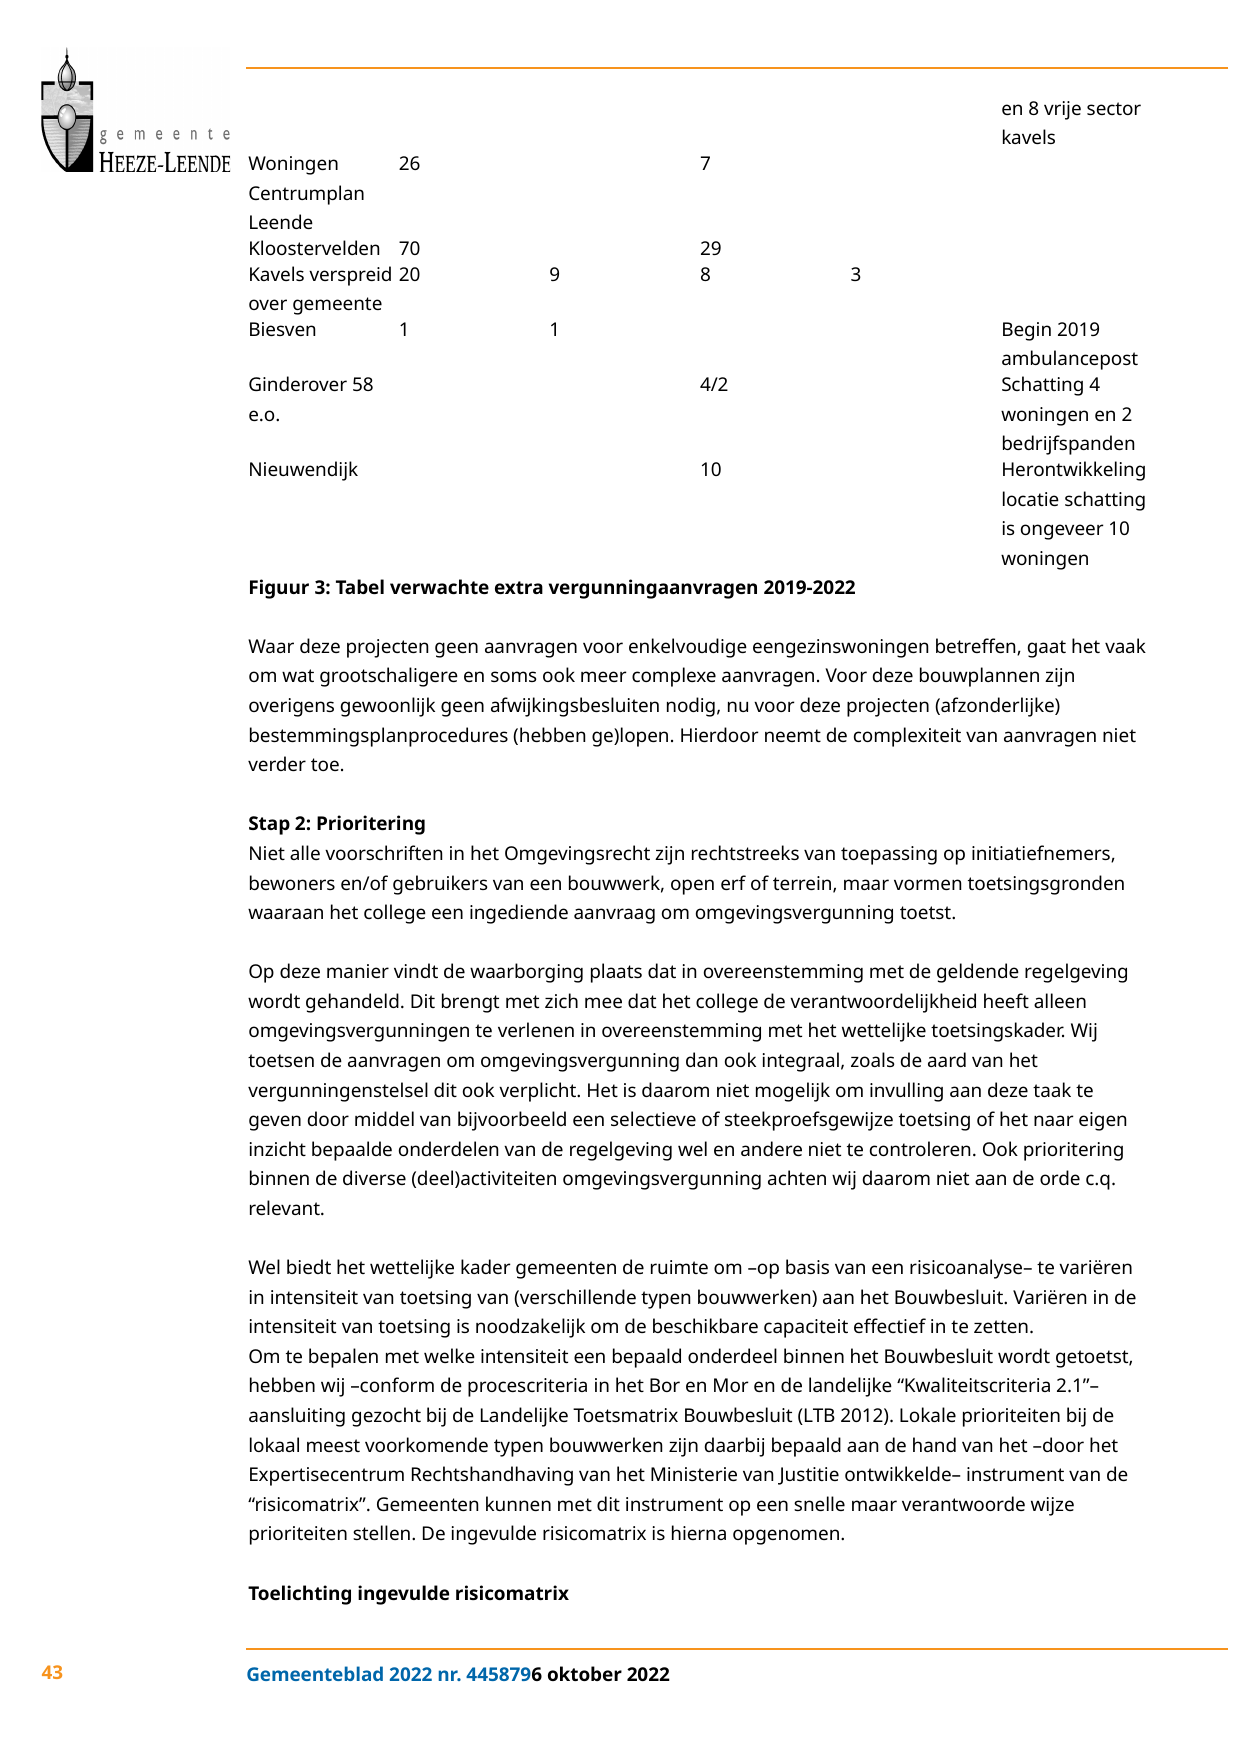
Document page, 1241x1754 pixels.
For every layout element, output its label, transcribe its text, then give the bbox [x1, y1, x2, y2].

table_cell [1001, 150, 1152, 235]
text Om te bepalen met welke intensiteit een bepaald onderdeel binnen het Bouwbesluit wordt getoetst, hebben wij –conform de procescriteria in het Bor en Mor en de landelijke “Kwaliteitscriteria 2.1”– aansluiting gezocht bij de Landelijke Toetsmatrix Bouwbesluit (LTB 2012). Lokale prioriteiten bij de lokaal meest voorkomende typen bouwwerken zijn daarbij bepaald aan de hand van het –door het Expertisecentrum Rechtshandhaving van het Ministerie van Justitie ontwikkelde– instrument van de “risicomatrix”. Gemeenten kunnen met dit instrument op een snelle maar verantwoorde wijze prioriteiten stellen. De ingevulde risicomatrix is hierna opgenomen. [248, 1343, 1152, 1546]
table_cell 4/2 [700, 371, 850, 456]
table_cell [549, 235, 700, 261]
table_cell [850, 316, 1001, 371]
table_cell 10 [700, 456, 850, 571]
table_cell 8 [700, 261, 850, 316]
table_cell en 8 vrije sector kavels [1001, 95, 1152, 150]
table_cell 3 [850, 261, 1001, 316]
table_cell [850, 150, 1001, 235]
table_cell [248, 95, 398, 150]
table_cell Woningen Centrumplan Leende [248, 150, 398, 235]
table_cell Nieuwendijk [248, 456, 398, 571]
table_cell Herontwikkeling locatie schatting is ongeveer 10 woningen [1001, 456, 1152, 571]
text Niet alle voorschriften in het Omgevingsrecht zijn rechtstreeks van toepassing op initiatiefnemers, bewoners en/of gebruikers van een bouwwerk, open erf of terrein, maar vormen toetsingsgronden waaraan het college een ingediende aanvraag om omgevingsvergunning toetst. [248, 840, 1152, 925]
text Figuur 3: Tabel verwachte extra vergunningaanvragen 2019-2022 [248, 574, 1152, 600]
table_cell 9 [549, 261, 700, 316]
table_cell [399, 371, 549, 456]
table_cell Begin 2019 ambulancepost [1001, 316, 1152, 371]
table_cell [700, 316, 850, 371]
table_cell [399, 456, 549, 571]
table_cell Biesven [248, 316, 398, 371]
table_cell [1001, 235, 1152, 261]
table_cell [399, 95, 549, 150]
table_cell 7 [700, 150, 850, 235]
table_cell 70 [399, 235, 549, 261]
table_cell Ginderover 58 e.o. [248, 371, 398, 456]
text Toelichting ingevulde risicomatrix [248, 1580, 1152, 1606]
table_cell [700, 95, 850, 150]
text Stap 2: Prioritering [248, 811, 1152, 836]
table_cell Kavels verspreid over gemeente [248, 261, 398, 316]
table_cell [549, 95, 700, 150]
table_cell 1 [549, 316, 700, 371]
text Op deze manier vindt de waarborging plaats dat in overeenstemming met de geldende regelgeving wordt gehandeld. Dit brengt met zich mee dat het college de verantwoordelijkheid heeft alleen omgevingsvergunningen te verlenen in overeenstemming met het wettelijke toetsingskader. Wij toetsen de aanvragen om omgevingsvergunning dan ook integraal, zoals de aard van het vergunningenstelsel dit ook verplicht. Het is daarom niet mogelijk om invulling aan deze taak te geven door middel van bijvoorbeeld een selectieve of steekproefsgewijze toetsing of het naar eigen inzicht bepaalde onderdelen van de regelgeving wel en andere niet te controleren. Ook prioritering binnen de diverse (deel)activiteiten omgevingsvergunning achten wij daarom niet aan de orde c.q. relevant. [248, 958, 1152, 1221]
table_cell 29 [700, 235, 850, 261]
table_cell 1 [399, 316, 549, 371]
text Waar deze projecten geen aanvragen voor enkelvoudige eengezinswoningen betreffen, gaat het vaak om wat grootschaligere en soms ook meer complexe aanvragen. Voor deze bouwplannen zijn overigens gewoonlijk geen afwijkingsbesluiten nodig, nu voor deze projecten (afzonderlijke) bestemmingsplanprocedures (hebben ge)lopen. Hierdoor neemt de complexiteit van aanvragen niet verder toe. [248, 633, 1152, 777]
table_cell 20 [399, 261, 549, 316]
table_cell [549, 456, 700, 571]
table_cell [850, 235, 1001, 261]
table_cell 26 [399, 150, 549, 235]
table_cell [850, 456, 1001, 571]
table_cell [549, 371, 700, 456]
table_cell [549, 150, 700, 235]
table_cell Schatting 4 woningen en 2 bedrijfspanden [1001, 371, 1152, 456]
table_cell [850, 95, 1001, 150]
text Wel biedt het wettelijke kader gemeenten de ruimte om –op basis van een risicoanalyse– te variëren in intensiteit van toetsing van (verschillende typen bouwwerken) aan het Bouwbesluit. Variëren in de intensiteit van toetsing is noodzakelijk om de beschikbare capaciteit effectief in te zetten. [248, 1254, 1152, 1339]
table_cell [850, 371, 1001, 456]
picture [41, 47, 231, 172]
table_cell Kloostervelden [248, 235, 398, 261]
table_cell [1001, 261, 1152, 316]
